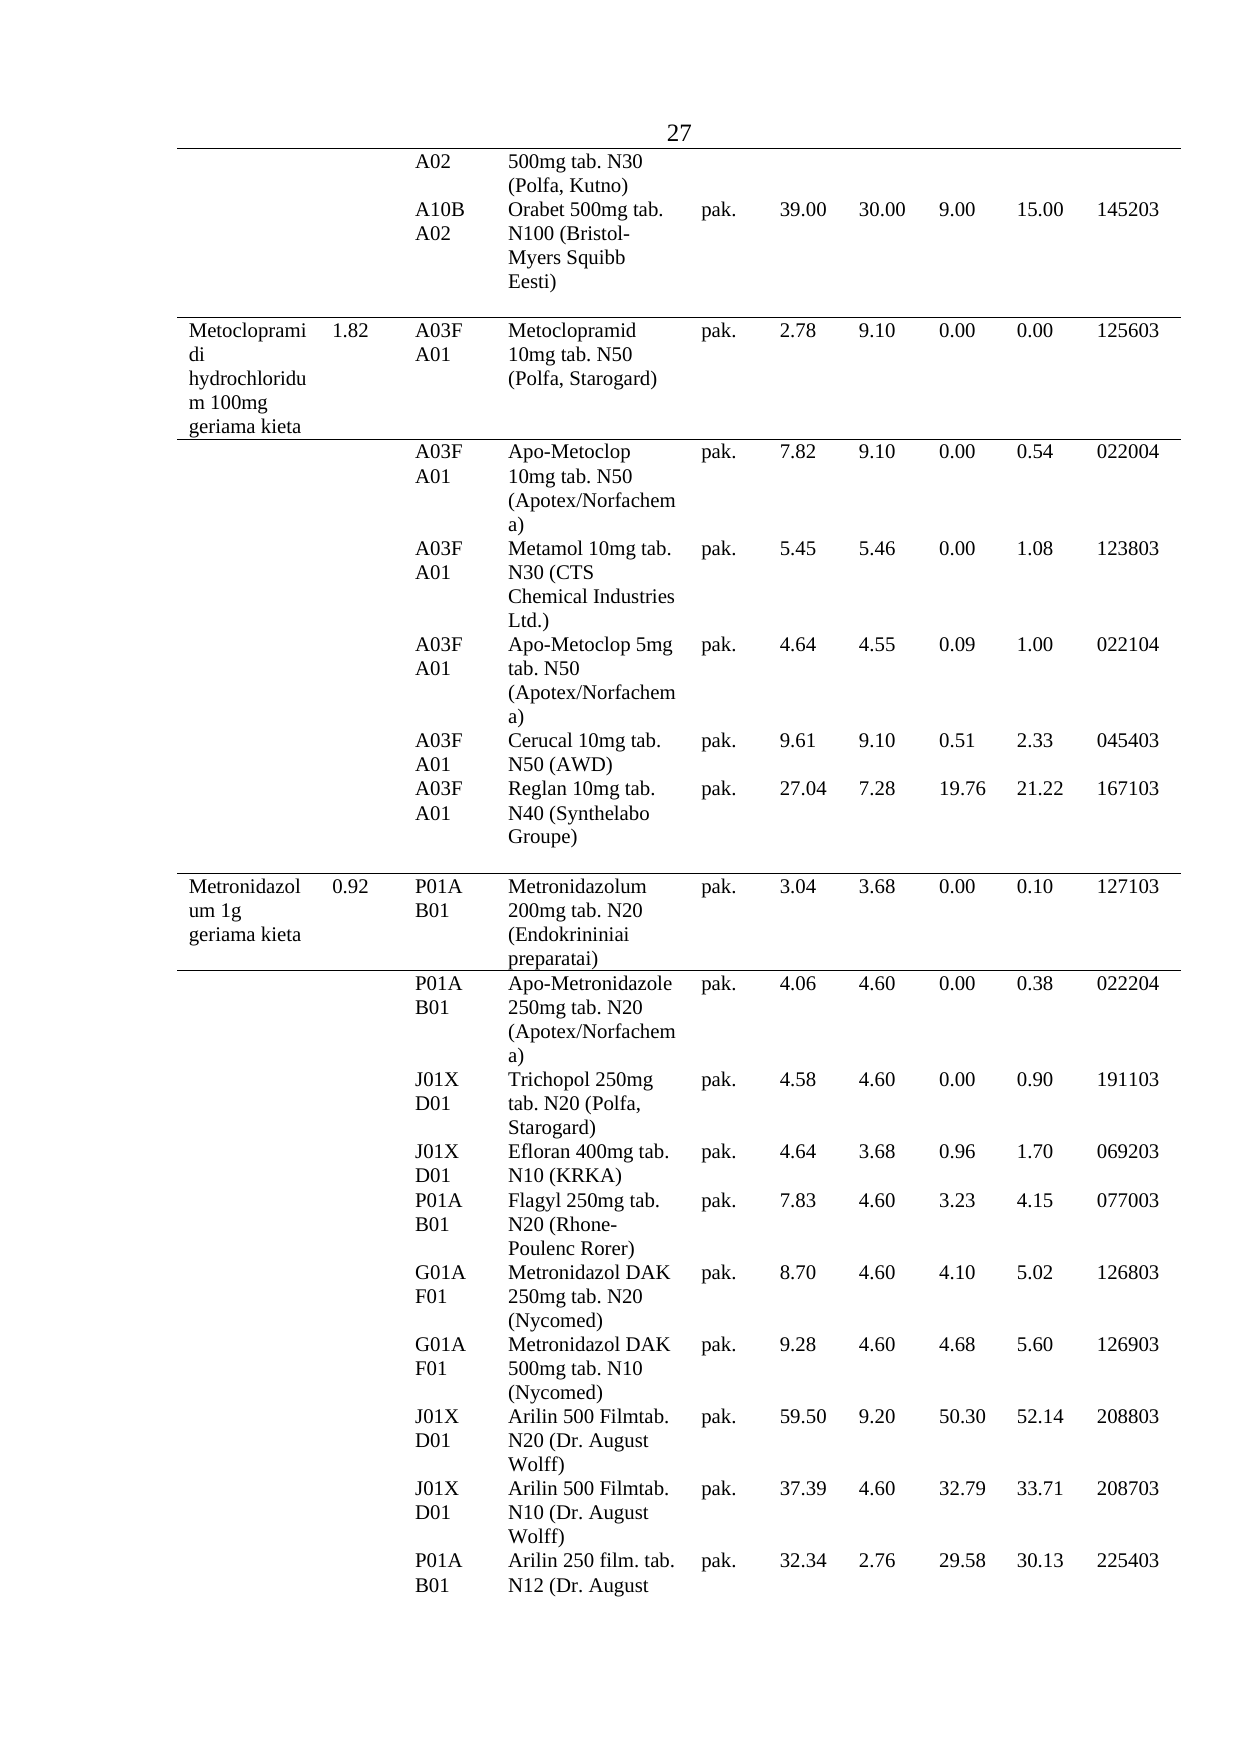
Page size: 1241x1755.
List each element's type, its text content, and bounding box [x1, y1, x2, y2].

table_cell [497, 849, 690, 873]
table_cell [177, 1476, 321, 1548]
table_cell [321, 1404, 404, 1476]
table_cell 0.51 [928, 728, 1005, 776]
table_cell 19.76 [928, 776, 1005, 848]
table_cell 1.00 [1005, 632, 1085, 728]
table_cell 4.68 [928, 1332, 1005, 1404]
table_cell 9.61 [768, 728, 847, 776]
table_cell [177, 632, 321, 728]
table_cell 225403 [1085, 1549, 1181, 1597]
table_cell [177, 149, 321, 197]
table_cell pak. [690, 776, 768, 848]
table_cell Metronidazol DAK 500mg tab. N10 (Nycomed) [497, 1332, 690, 1404]
table_cell pak. [690, 728, 768, 776]
table_cell 500mg tab. N30 (Polfa, Kutno) [497, 149, 690, 197]
table_cell 2.33 [1005, 728, 1085, 776]
table_cell 0.38 [1005, 971, 1085, 1067]
table_cell [321, 1260, 404, 1332]
table_cell pak. [690, 1188, 768, 1260]
table_cell J01X D01 [404, 1067, 497, 1139]
table_cell pak. [690, 1404, 768, 1476]
table_cell 3.04 [768, 874, 847, 970]
table_cell [928, 849, 1005, 873]
table_cell pak. [690, 318, 768, 438]
table_cell [321, 776, 404, 848]
table_cell pak. [690, 1476, 768, 1548]
table_cell [690, 149, 768, 197]
table_cell [1085, 849, 1181, 873]
table_cell 127103 [1085, 874, 1181, 970]
table_cell 4.60 [848, 1260, 928, 1332]
table_cell 9.10 [848, 440, 928, 536]
table_cell 0.00 [928, 318, 1005, 438]
table_cell 2.76 [848, 1549, 928, 1597]
table_cell [177, 1067, 321, 1139]
table_cell 145203 [1085, 197, 1181, 293]
table_cell 59.50 [768, 1404, 847, 1476]
table_cell 4.15 [1005, 1188, 1085, 1260]
table_cell Efloran 400mg tab. N10 (KRKA) [497, 1139, 690, 1187]
table_cell Apo-Metoclop 10mg tab. N50 (Apotex/Norfachema) [497, 440, 690, 536]
table_cell [321, 293, 404, 317]
table_cell 7.83 [768, 1188, 847, 1260]
table_cell [321, 728, 404, 776]
table_cell [177, 197, 321, 293]
table_cell [404, 293, 497, 317]
table_cell 30.00 [848, 197, 928, 293]
table_cell 3.68 [848, 874, 928, 970]
table_cell [1005, 849, 1085, 873]
table_cell 29.58 [928, 1549, 1005, 1597]
table_cell 4.10 [928, 1260, 1005, 1332]
table_cell 30.13 [1005, 1549, 1085, 1597]
table_cell J01X D01 [404, 1139, 497, 1187]
table_cell [177, 728, 321, 776]
table_cell 0.00 [1005, 318, 1085, 438]
table_cell 0.00 [928, 874, 1005, 970]
table_cell pak. [690, 1139, 768, 1187]
table_cell A03F A01 [404, 536, 497, 632]
table_cell 27.04 [768, 776, 847, 848]
table_cell 0.00 [928, 971, 1005, 1067]
table_cell 4.06 [768, 971, 847, 1067]
table_cell 125603 [1085, 318, 1181, 438]
table_cell [177, 1549, 321, 1597]
table_cell pak. [690, 440, 768, 536]
table_cell Apo-Metoclop 5mg tab. N50 (Apotex/Norfachema) [497, 632, 690, 728]
table_cell [321, 197, 404, 293]
table_cell J01X D01 [404, 1476, 497, 1548]
table_cell [848, 149, 928, 197]
table_cell [1005, 149, 1085, 197]
table_cell [177, 849, 321, 873]
table_cell 8.70 [768, 1260, 847, 1332]
table_cell [848, 293, 928, 317]
table_cell pak. [690, 632, 768, 728]
table_cell Metronidazolum 1g geriama kieta [177, 874, 321, 970]
table_cell [177, 1404, 321, 1476]
table_cell [321, 440, 404, 536]
table_cell 0.92 [321, 874, 404, 970]
table_cell A03F A01 [404, 318, 497, 438]
table_cell 21.22 [1005, 776, 1085, 848]
table_cell 022104 [1085, 632, 1181, 728]
table_cell 3.23 [928, 1188, 1005, 1260]
table_cell 069203 [1085, 1139, 1181, 1187]
table_cell [177, 1260, 321, 1332]
table_cell 5.46 [848, 536, 928, 632]
table_cell [321, 1067, 404, 1139]
table_cell 9.10 [848, 728, 928, 776]
table_cell 1.82 [321, 318, 404, 438]
table_cell [321, 1188, 404, 1260]
table_cell pak. [690, 874, 768, 970]
table_cell 0.10 [1005, 874, 1085, 970]
table_cell 5.60 [1005, 1332, 1085, 1404]
table_cell 39.00 [768, 197, 847, 293]
table_cell [690, 849, 768, 873]
table_cell 4.64 [768, 1139, 847, 1187]
table_cell G01A F01 [404, 1260, 497, 1332]
table_cell 0.54 [1005, 440, 1085, 536]
table_cell 0.96 [928, 1139, 1005, 1187]
table_cell pak. [690, 1260, 768, 1332]
table_cell [404, 849, 497, 873]
table_cell 9.28 [768, 1332, 847, 1404]
table_cell [768, 149, 847, 197]
table_cell A02 [404, 149, 497, 197]
table_cell 126903 [1085, 1332, 1181, 1404]
table_cell [321, 971, 404, 1067]
table_cell 1.70 [1005, 1139, 1085, 1187]
table_cell Metamol 10mg tab. N30 (CTS Chemical Industries Ltd.) [497, 536, 690, 632]
table_cell 022204 [1085, 971, 1181, 1067]
table_cell P01A B01 [404, 971, 497, 1067]
table_cell 4.60 [848, 971, 928, 1067]
table_cell [321, 1332, 404, 1404]
table_cell Flagyl 250mg tab. N20 (Rhone-Poulenc Rorer) [497, 1188, 690, 1260]
table_cell pak. [690, 197, 768, 293]
table_cell 4.60 [848, 1476, 928, 1548]
table_cell 32.79 [928, 1476, 1005, 1548]
table_cell 1.08 [1005, 536, 1085, 632]
table_cell 5.02 [1005, 1260, 1085, 1332]
table_cell 191103 [1085, 1067, 1181, 1139]
table_cell 4.60 [848, 1188, 928, 1260]
table_cell A03F A01 [404, 776, 497, 848]
table_cell Metoclopramidi hydrochloridum 100mg geriama kieta [177, 318, 321, 438]
table_cell [321, 1549, 404, 1597]
table_cell P01A B01 [404, 1549, 497, 1597]
table_cell [768, 293, 847, 317]
table_cell [177, 971, 321, 1067]
table_cell Arilin 250 film. tab. N12 (Dr. August [497, 1549, 690, 1597]
table_cell [321, 1139, 404, 1187]
table_cell 167103 [1085, 776, 1181, 848]
table_cell [321, 536, 404, 632]
table_cell [177, 1188, 321, 1260]
table_cell [497, 293, 690, 317]
table_cell 045403 [1085, 728, 1181, 776]
table_cell Reglan 10mg tab. N40 (Synthelabo Groupe) [497, 776, 690, 848]
table_cell 15.00 [1005, 197, 1085, 293]
table_cell A03F A01 [404, 440, 497, 536]
table_cell 9.10 [848, 318, 928, 438]
table_cell [177, 776, 321, 848]
table_cell 50.30 [928, 1404, 1005, 1476]
table_cell Trichopol 250mg tab. N20 (Polfa, Starogard) [497, 1067, 690, 1139]
table_cell 3.68 [848, 1139, 928, 1187]
table_cell [321, 632, 404, 728]
table_cell [848, 849, 928, 873]
table_cell 4.55 [848, 632, 928, 728]
table_cell 5.45 [768, 536, 847, 632]
table_cell [177, 1332, 321, 1404]
table_cell A03F A01 [404, 728, 497, 776]
table_cell G01A F01 [404, 1332, 497, 1404]
table_cell [177, 293, 321, 317]
table_cell 0.90 [1005, 1067, 1085, 1139]
table_cell pak. [690, 1549, 768, 1597]
table_cell pak. [690, 1332, 768, 1404]
table_cell 126803 [1085, 1260, 1181, 1332]
table_cell pak. [690, 971, 768, 1067]
table_cell 0.00 [928, 1067, 1005, 1139]
table_cell [177, 440, 321, 536]
table_cell [321, 149, 404, 197]
table_cell P01A B01 [404, 1188, 497, 1260]
table_cell Apo-Metronidazole 250mg tab. N20 (Apotex/Norfachema) [497, 971, 690, 1067]
table_cell [928, 293, 1005, 317]
table_cell 4.58 [768, 1067, 847, 1139]
table_cell [1085, 293, 1181, 317]
table_cell 4.64 [768, 632, 847, 728]
table_cell P01A B01 [404, 874, 497, 970]
table_cell 9.00 [928, 197, 1005, 293]
table_cell 208703 [1085, 1476, 1181, 1548]
table_cell 2.78 [768, 318, 847, 438]
table_cell [177, 1139, 321, 1187]
table_cell 32.34 [768, 1549, 847, 1597]
table_cell pak. [690, 536, 768, 632]
table_cell 0.00 [928, 440, 1005, 536]
table_cell 208803 [1085, 1404, 1181, 1476]
table_cell [321, 1476, 404, 1548]
table_cell 123803 [1085, 536, 1181, 632]
table_cell Arilin 500 Filmtab. N20 (Dr. August Wolff) [497, 1404, 690, 1476]
table_cell [768, 849, 847, 873]
table_cell 0.00 [928, 536, 1005, 632]
table_cell 33.71 [1005, 1476, 1085, 1548]
table_cell J01X D01 [404, 1404, 497, 1476]
table_cell pak. [690, 1067, 768, 1139]
table_cell 4.60 [848, 1332, 928, 1404]
table_cell Arilin 500 Filmtab. N10 (Dr. August Wolff) [497, 1476, 690, 1548]
table_cell [928, 149, 1005, 197]
table_cell Metronidazolum 200mg tab. N20 (Endokrininiai preparatai) [497, 874, 690, 970]
table_cell [1085, 149, 1181, 197]
table_cell [690, 293, 768, 317]
table_cell [177, 536, 321, 632]
table_cell Cerucal 10mg tab. N50 (AWD) [497, 728, 690, 776]
table_cell A10B A02 [404, 197, 497, 293]
table_cell Metronidazol DAK 250mg tab. N20 (Nycomed) [497, 1260, 690, 1332]
table_cell [321, 849, 404, 873]
table_cell [1005, 293, 1085, 317]
table_cell 0.09 [928, 632, 1005, 728]
table_cell 52.14 [1005, 1404, 1085, 1476]
table_cell 37.39 [768, 1476, 847, 1548]
table_cell 022004 [1085, 440, 1181, 536]
table_cell Orabet 500mg tab. N100 (Bristol-Myers Squibb Eesti) [497, 197, 690, 293]
table_cell 077003 [1085, 1188, 1181, 1260]
table_cell 7.82 [768, 440, 847, 536]
table_cell 4.60 [848, 1067, 928, 1139]
table_cell 9.20 [848, 1404, 928, 1476]
table_cell Metoclopramid 10mg tab. N50 (Polfa, Starogard) [497, 318, 690, 438]
table_cell A03F A01 [404, 632, 497, 728]
table_cell 7.28 [848, 776, 928, 848]
